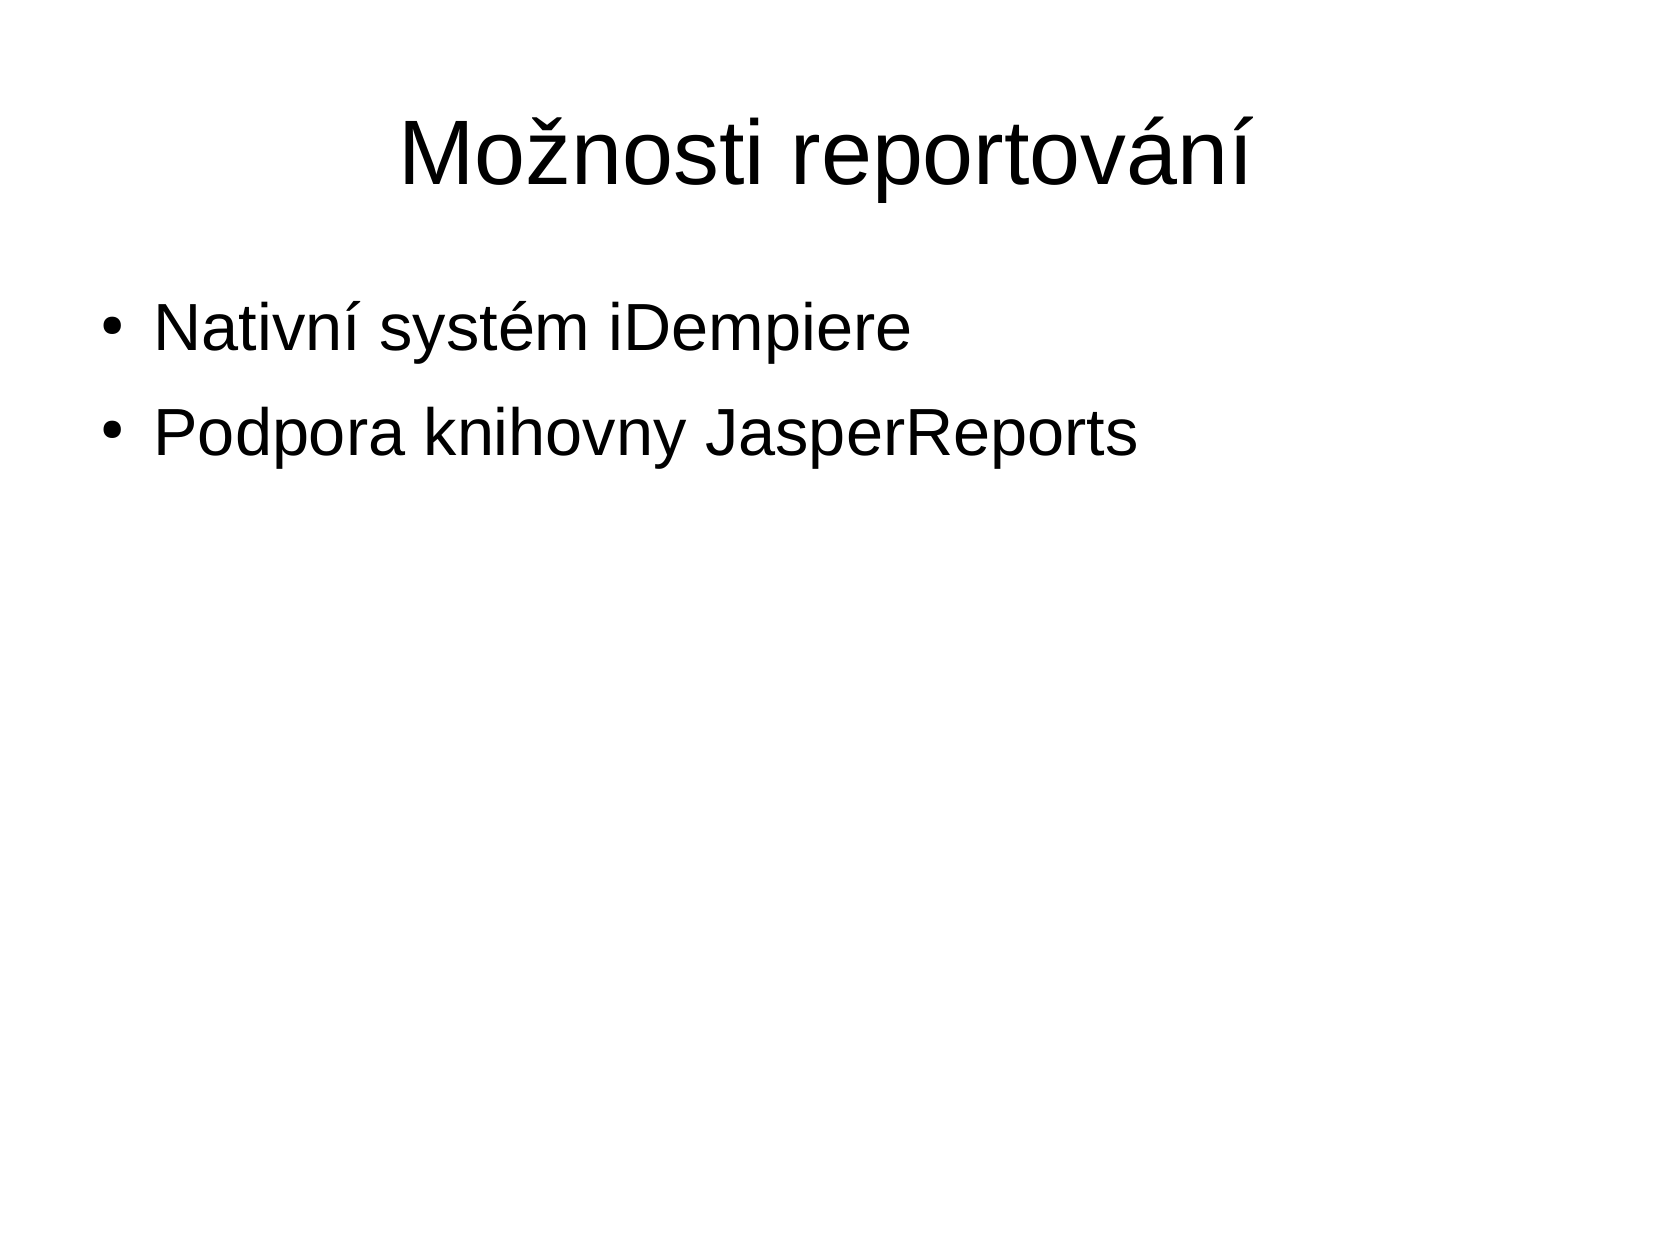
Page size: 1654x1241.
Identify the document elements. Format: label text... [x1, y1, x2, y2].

list Nativní systém iDempiere Podpora knihovny JasperReports [82, 290, 1571, 1109]
title Možnosti reportování [82, 49, 1571, 257]
